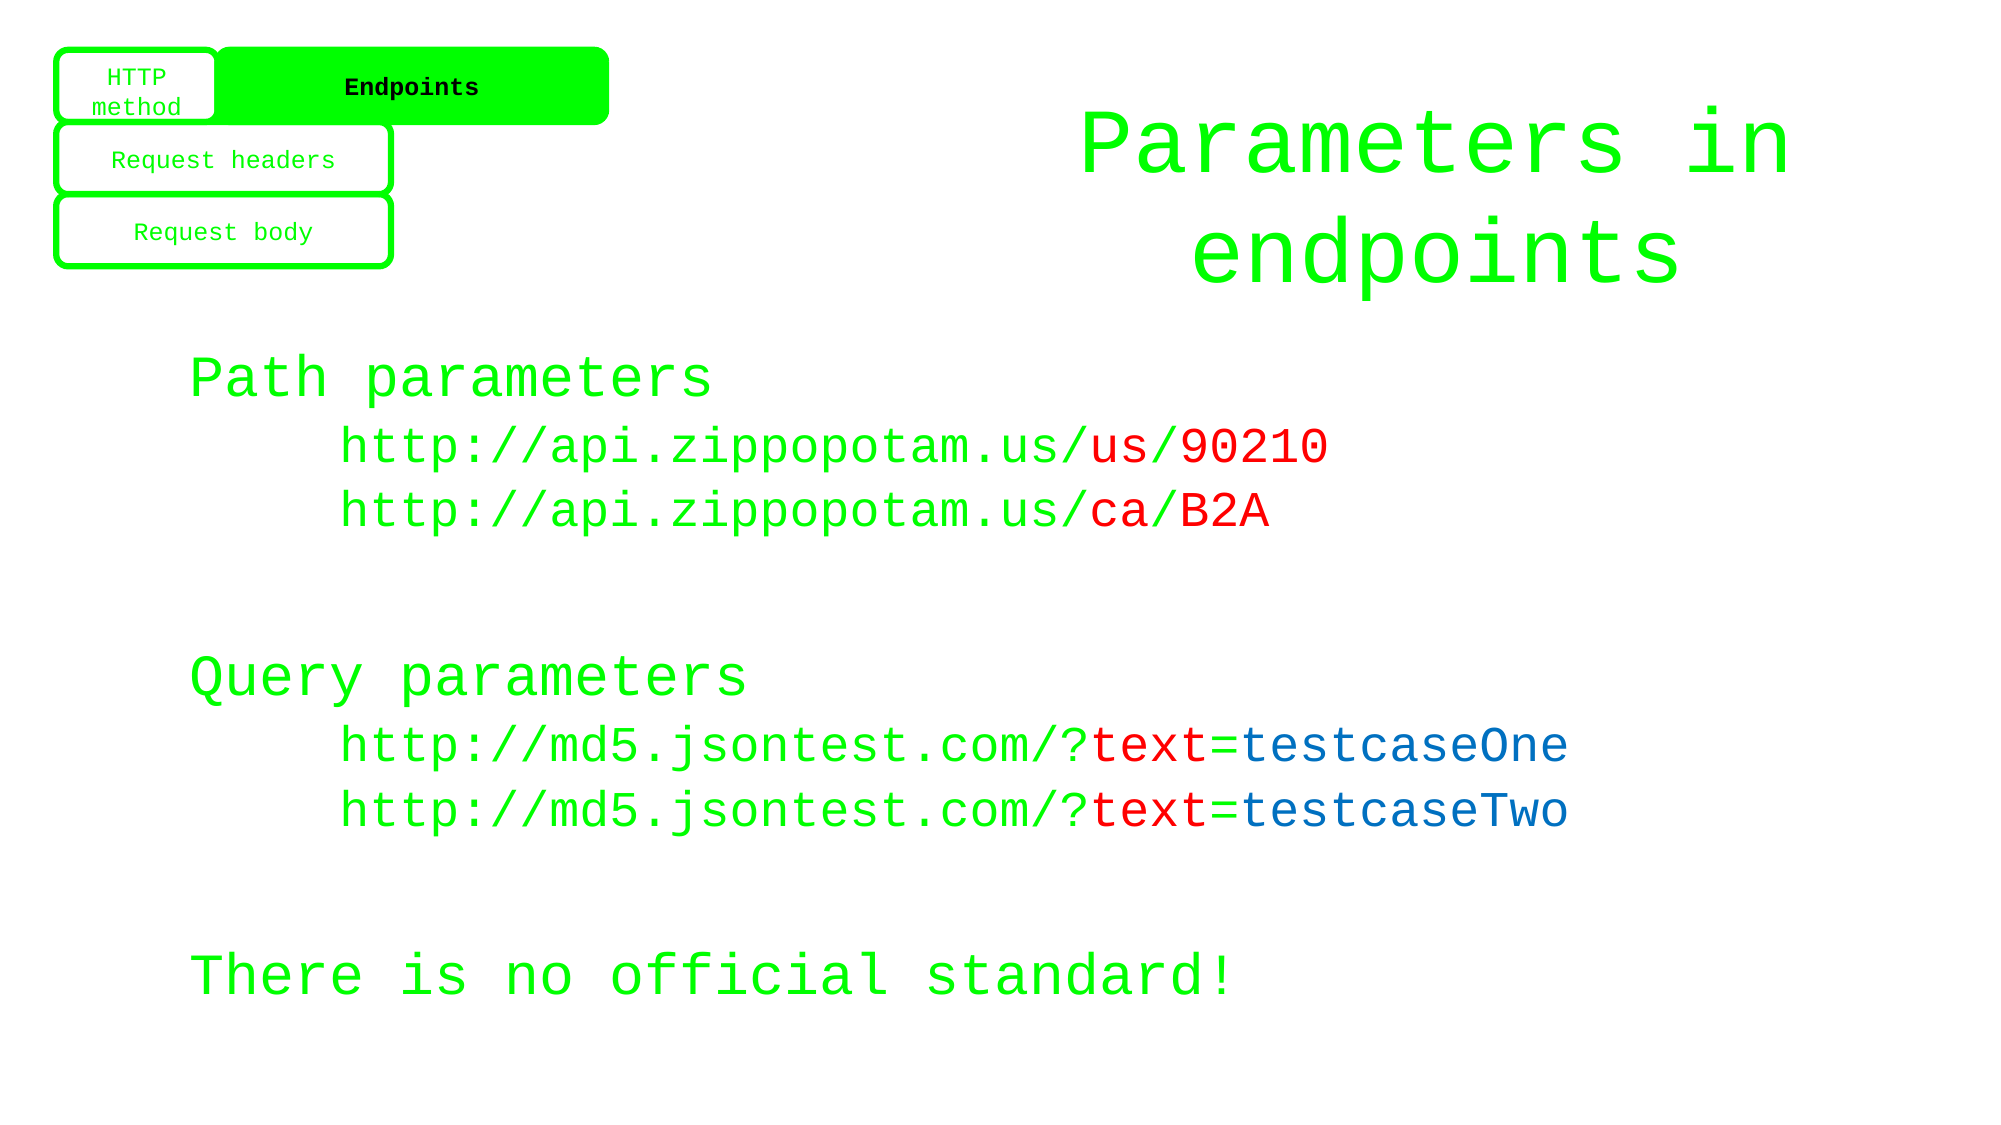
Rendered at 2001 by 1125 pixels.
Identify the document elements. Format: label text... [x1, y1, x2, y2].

text_box Endpoints [217, 49, 607, 123]
text_box Request body [56, 194, 392, 267]
text_box Request headers [56, 121, 392, 194]
text_box HTTP method [56, 49, 217, 122]
list Path parameters http://api.zippopotam.us/us/90210 http://api.zippopotam.us/ca/B2A Query parameters http://md5.jsontest.com/?text=testcaseOne http://md5.jsontest.com/?text=testcaseTwo There is no official standard! [136, 338, 1862, 1053]
text_box Parameters in endpoints [873, 73, 2000, 312]
